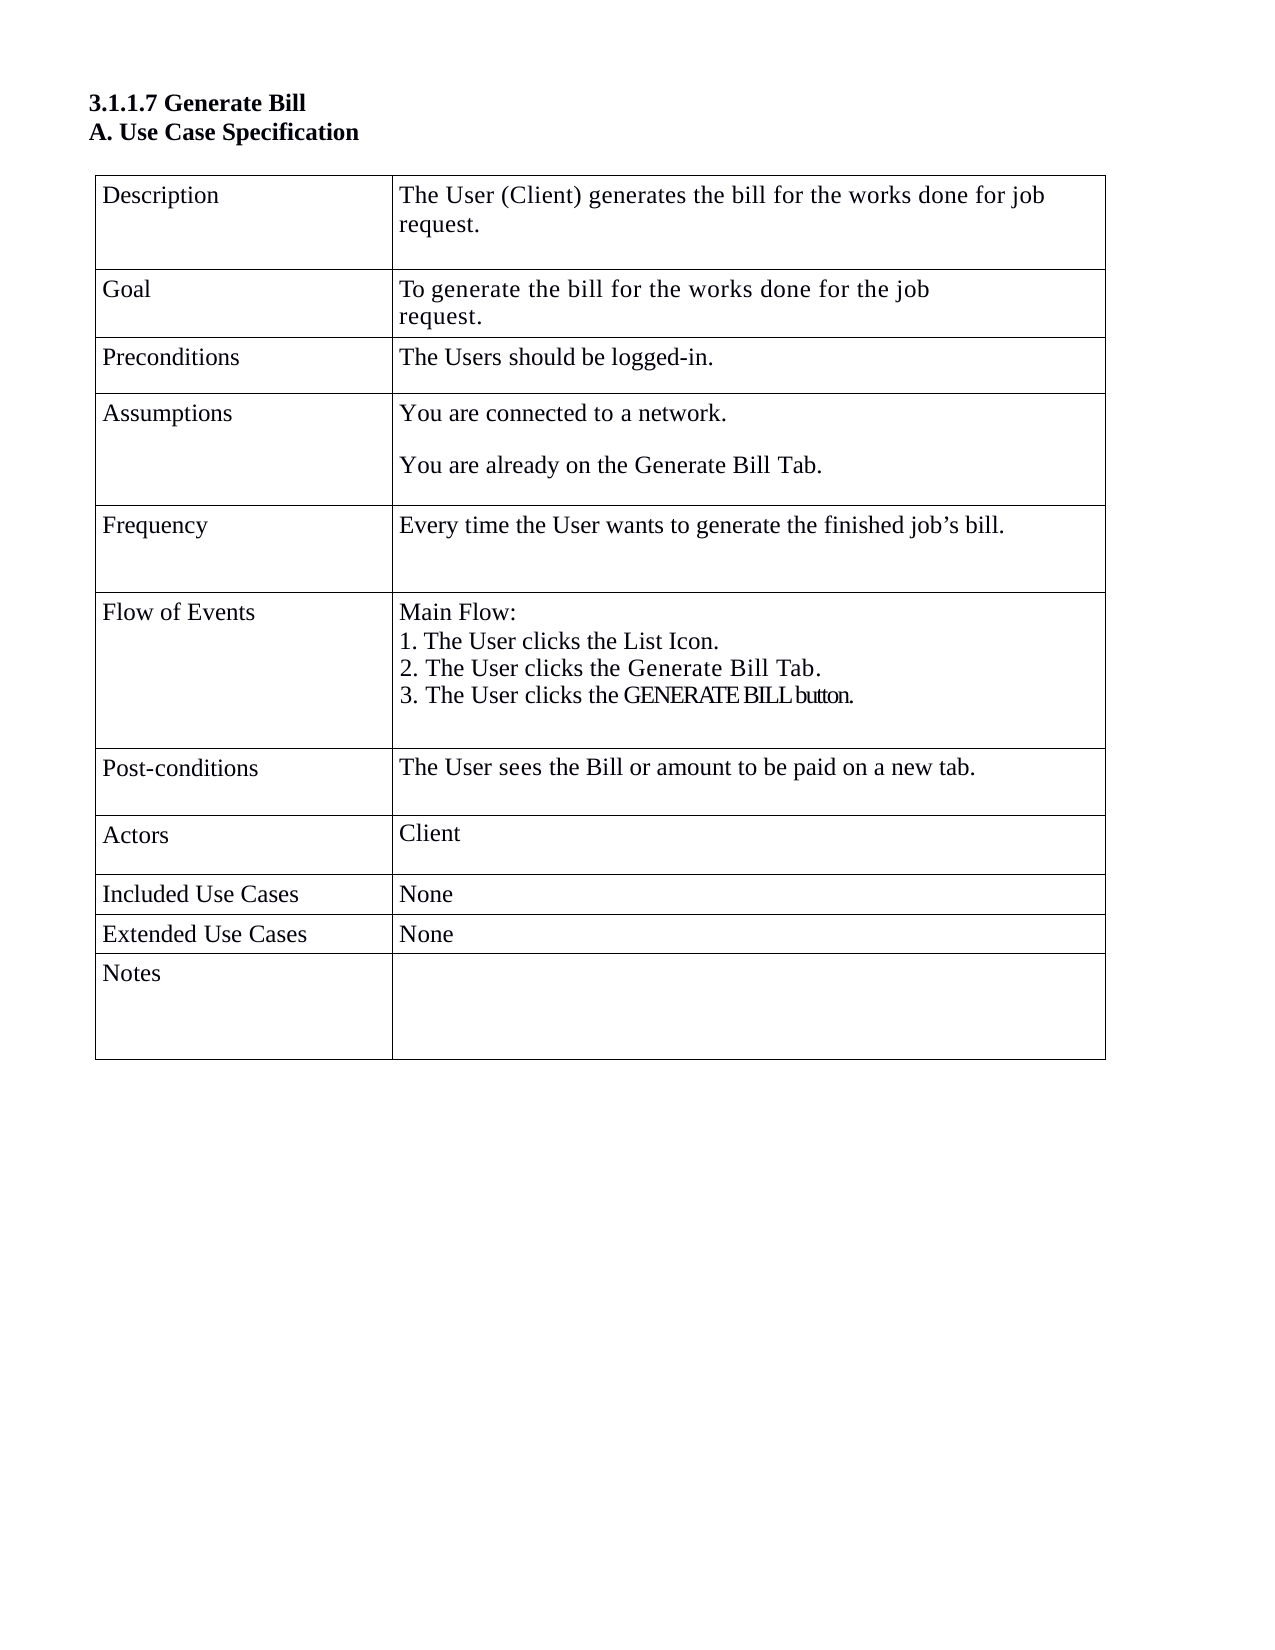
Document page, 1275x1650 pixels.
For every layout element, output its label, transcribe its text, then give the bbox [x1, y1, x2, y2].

table_cell The User sees the Bill or amount to be paid on a new tab. [393, 749, 1105, 814]
table_cell Actors [96, 816, 392, 874]
table_cell Notes [96, 954, 392, 1059]
table_header The User (Client) generates the bill for the works done for job request. [393, 176, 1105, 269]
table_cell Client [393, 816, 1105, 874]
table_cell Flow of Events [96, 593, 392, 748]
table_cell To generate the bill for the works done for the job request. [393, 270, 1105, 337]
table_cell Extended Use Cases [96, 915, 392, 953]
table_cell You are connected to a network. You are already on the Generate Bill Tab. [393, 394, 1105, 504]
table_cell Included Use Cases [96, 875, 392, 913]
table_cell None [393, 875, 1105, 913]
table_cell Goal [96, 270, 392, 337]
table_cell The Users should be logged-in. [393, 338, 1105, 392]
table_header Description [96, 176, 392, 269]
text A. Use Case Specification [88, 117, 1186, 146]
table_cell Every time the User wants to generate the finished job’s bill. [393, 506, 1105, 592]
table_cell Post-conditions [96, 749, 392, 814]
table_cell Main Flow: 1. The User clicks the List Icon. 2. The User clicks the Generate Bill Tab. 3. The User clicks the GENERATE BILL button. [393, 593, 1105, 748]
text 3.1.1.7 Generate Bill [88, 88, 1186, 117]
table_cell Assumptions [96, 394, 392, 504]
table_cell None [393, 915, 1105, 953]
table_cell [393, 954, 1105, 1059]
table_cell Preconditions [96, 338, 392, 392]
table_cell Frequency [96, 506, 392, 592]
